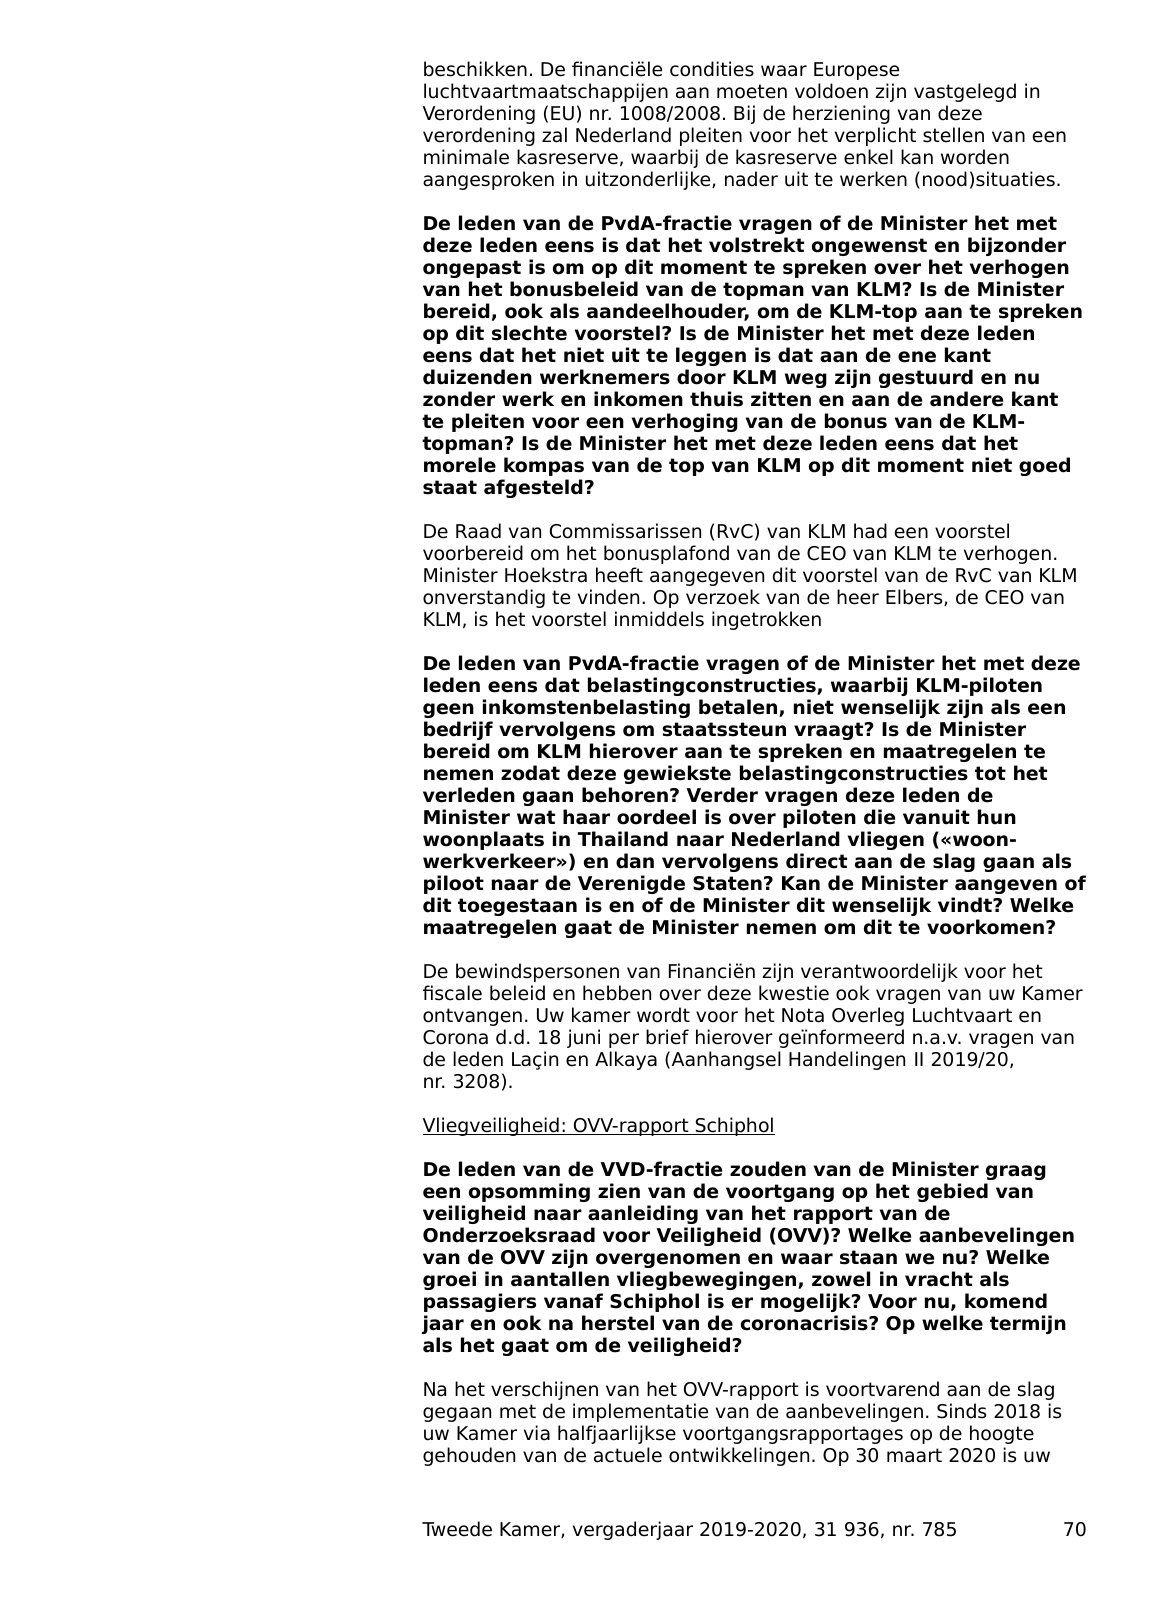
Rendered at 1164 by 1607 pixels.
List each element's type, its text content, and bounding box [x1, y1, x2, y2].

text De bewindspersonen van Financiën zijn verantwoordelijk voor het fiscale beleid en hebben over deze kwestie ook vragen van uw Kamer ontvangen. Uw kamer wordt voor het Nota Overleg Luchtvaart en Corona d.d. 18 juni per brief hierover geïnformeerd n.a.v. vragen van de leden Laçin en Alkaya (Aanhangsel Handelingen II 2019/20, nr. 3208). [422, 961, 1087, 1093]
subtitle Vliegveiligheid: OVV-rapport Schiphol [422, 1115, 1087, 1137]
text De leden van de PvdA-fractie vragen of de Minister het met deze leden eens is dat het volstrekt ongewenst en bijzonder ongepast is om op dit moment te spreken over het verhogen van het bonusbeleid van de topman van KLM? Is de Minister bereid, ook als aandeelhouder, om de KLM-top aan te spreken op dit slechte voorstel? Is de Minister het met deze leden eens dat het niet uit te leggen is dat aan de ene kant duizenden werknemers door KLM weg zijn gestuurd en nu zonder werk en inkomen thuis zitten en aan de andere kant te pleiten voor een verhoging van de bonus van de KLM-topman? Is de Minister het met deze leden eens dat het morele kompas van de top van KLM op dit moment niet goed staat afgesteld? [422, 213, 1087, 499]
text beschikken. De financiële condities waar Europese luchtvaartmaatschappijen aan moeten voldoen zijn vastgelegd in Verordening (EU) nr. 1008/2008. Bij de herziening van deze verordening zal Nederland pleiten voor het verplicht stellen van een minimale kasreserve, waarbij de kasreserve enkel kan worden aangesproken in uitzonderlijke, nader uit te werken (nood)situaties. [422, 59, 1087, 191]
text De leden van PvdA-fractie vragen of de Minister het met deze leden eens dat belastingconstructies, waarbij KLM-piloten geen inkomstenbelasting betalen, niet wenselijk zijn als een bedrijf vervolgens om staatssteun vraagt? Is de Minister bereid om KLM hierover aan te spreken en maatregelen te nemen zodat deze gewiekste belastingconstructies tot het verleden gaan behoren? Verder vragen deze leden de Minister wat haar oordeel is over piloten die vanuit hun woonplaats in Thailand naar Nederland vliegen («woon-werkverkeer») en dan vervolgens direct aan de slag gaan als piloot naar de Verenigde Staten? Kan de Minister aangeven of dit toegestaan is en of de Minister dit wenselijk vindt? Welke maatregelen gaat de Minister nemen om dit te voorkomen? [422, 653, 1087, 939]
text De Raad van Commissarissen (RvC) van KLM had een voorstel voorbereid om het bonusplafond van de CEO van KLM te verhogen. Minister Hoekstra heeft aangegeven dit voorstel van de RvC van KLM onverstandig te vinden. Op verzoek van de heer Elbers, de CEO van KLM, is het voorstel inmiddels ingetrokken [422, 521, 1087, 631]
text Na het verschijnen van het OVV-rapport is voortvarend aan de slag gegaan met de implementatie van de aanbevelingen. Sinds 2018 is uw Kamer via halfjaarlijkse voortgangsrapportages op de hoogte gehouden van de actuele ontwikkelingen. Op 30 maart 2020 is uw [422, 1379, 1087, 1467]
text De leden van de VVD-fractie zouden van de Minister graag een opsomming zien van de voortgang op het gebied van veiligheid naar aanleiding van het rapport van de Onderzoeksraad voor Veiligheid (OVV)? Welke aanbevelingen van de OVV zijn overgenomen en waar staan we nu? Welke groei in aantallen vliegbewegingen, zowel in vracht als passagiers vanaf Schiphol is er mogelijk? Voor nu, komend jaar en ook na herstel van de coronacrisis? Op welke termijn als het gaat om de veiligheid? [422, 1159, 1087, 1357]
